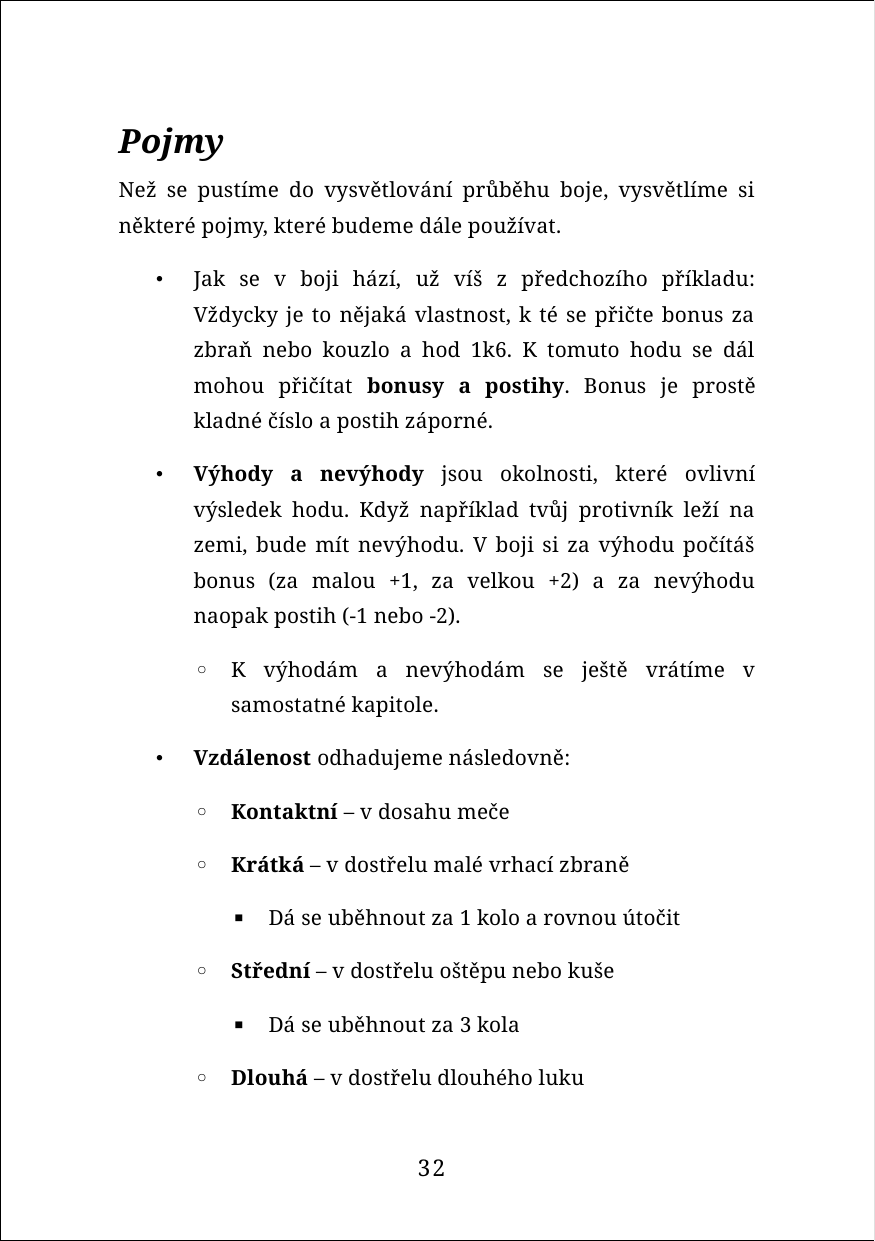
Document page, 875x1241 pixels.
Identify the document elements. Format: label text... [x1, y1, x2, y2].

list Jak se v boji hází, už víš z předchozího příkladu: Vždycky je to nějaká vlastnost, k té se přičte bonus za zbraň nebo kouzlo a hod 1k6. K tomuto hodu se dál mohou přičítat bonusy a postihy. Bonus je prostě kladné číslo a postih záporné. [156, 264, 756, 435]
text Než se pustíme do vysvětlování průběhu boje, vysvětlíme si některé pojmy, které budeme dále používat. [118, 175, 756, 239]
list Kontaktní – v dosahu meče [193, 797, 756, 825]
list Vzdálenost odhadujeme následovně: [156, 743, 756, 772]
list Dá se uběhnout za 1 kolo a rovnou útočit [231, 903, 756, 932]
list Dlouhá – v dostřelu dlouhého luku [193, 1063, 756, 1091]
list Krátká – v dostřelu malé vrhací zbraně [193, 850, 756, 878]
list Dá se uběhnout za 3 kola [231, 1010, 756, 1038]
list Střední – v dostřelu oštěpu nebo kuše [193, 956, 756, 985]
list Výhody a nevýhody jsou okolnosti, které ovlivní výsledek hodu. Když například tvůj protivník leží na zemi, bude mít nevýhodu. V boji si za výhodu počítáš bonus (za malou +1, za velkou +2) a za nevýhodu naopak postih (-1 nebo -2). [156, 459, 756, 630]
list K výhodám a nevýhodám se ještě vrátíme v samostatné kapitole. [193, 655, 756, 719]
subtitle Pojmy [118, 118, 756, 164]
